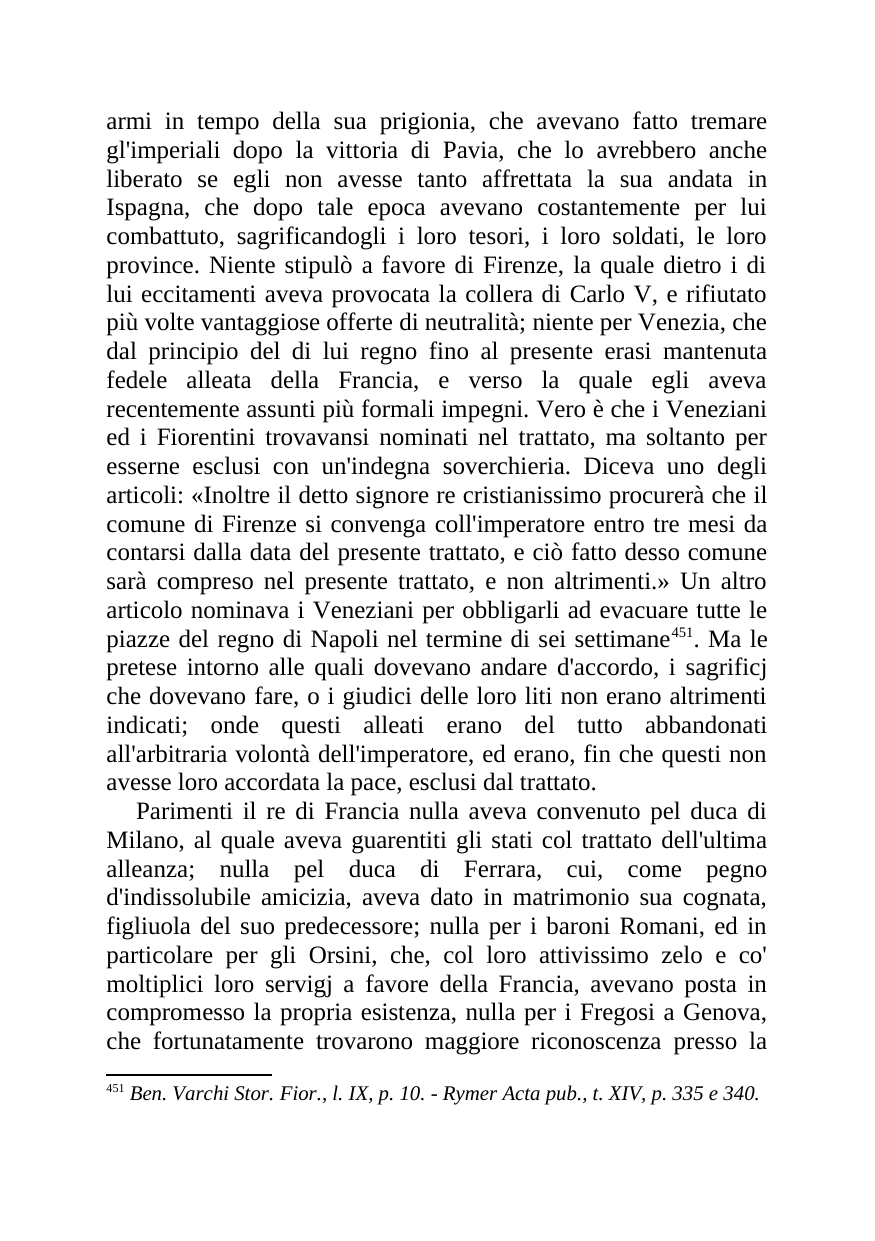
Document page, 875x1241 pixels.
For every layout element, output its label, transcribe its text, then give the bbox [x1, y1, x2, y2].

text Ben. Varchi Stor. Fior., l. IX, p. 10. - Rymer Acta pub., t. XIV, p. 335 e 340. [106, 1081, 768, 1105]
text armi in tempo della sua prigionia, che avevano fatto tremare gl'imperiali dopo la vittoria di Pavia, che lo avrebbero anche liberato se egli non avesse tanto affrettata la sua andata in Ispagna, che dopo tale epoca avevano costantemente per lui combattuto, sagrificandogli i loro tesori, i loro soldati, le loro province. Niente stipulò a favore di Firenze, la quale dietro i di lui eccitamenti aveva provocata la collera di Carlo V, e rifiutato più volte vantaggiose offerte di neutralità; niente per Venezia, che dal principio del di lui regno fino al presente erasi mantenuta fedele alleata della Francia, e verso la quale egli aveva recentemente assunti più formali impegni. Vero è che i Veneziani ed i Fiorentini trovavansi nominati nel trattato, ma soltanto per esserne esclusi con un'indegna soverchieria. Diceva uno degli articoli: «Inoltre il detto signore re cristianissimo procurerà che il comune di Firenze si convenga coll'imperatore entro tre mesi da contarsi dalla data del presente trattato, e ciò fatto desso comune sarà compreso nel presente trattato, e non altrimenti.» Un altro articolo nominava i Veneziani per obbligarli ad evacuare tutte le piazze del regno di Napoli nel termine di sei settimane. Ma le pretese intorno alle quali dovevano andare d'accordo, i sagrificj che dovevano fare, o i giudici delle loro liti non erano altrimenti indicati; onde questi alleati erano del tutto abbandonati all'arbitraria volontà dell'imperatore, ed erano, fin che questi non avesse loro accordata la pace, esclusi dal trattato. [106, 106, 768, 796]
text Parimenti il re di Francia nulla aveva convenuto pel duca di Milano, al quale aveva guarentiti gli stati col trattato dell'ultima alleanza; nulla pel duca di Ferrara, cui, come pegno d'indissolubile amicizia, aveva dato in matrimonio sua cognata, figliuola del suo predecessore; nulla per i baroni Romani, ed in particolare per gli Orsini, che, col loro attivissimo zelo e co' moltiplici loro servigj a favore della Francia, avevano posta in compromesso la propria esistenza, nulla per i Fregosi a Genova, che fortunatamente trovarono maggiore riconoscenza presso la [106, 796, 768, 1055]
